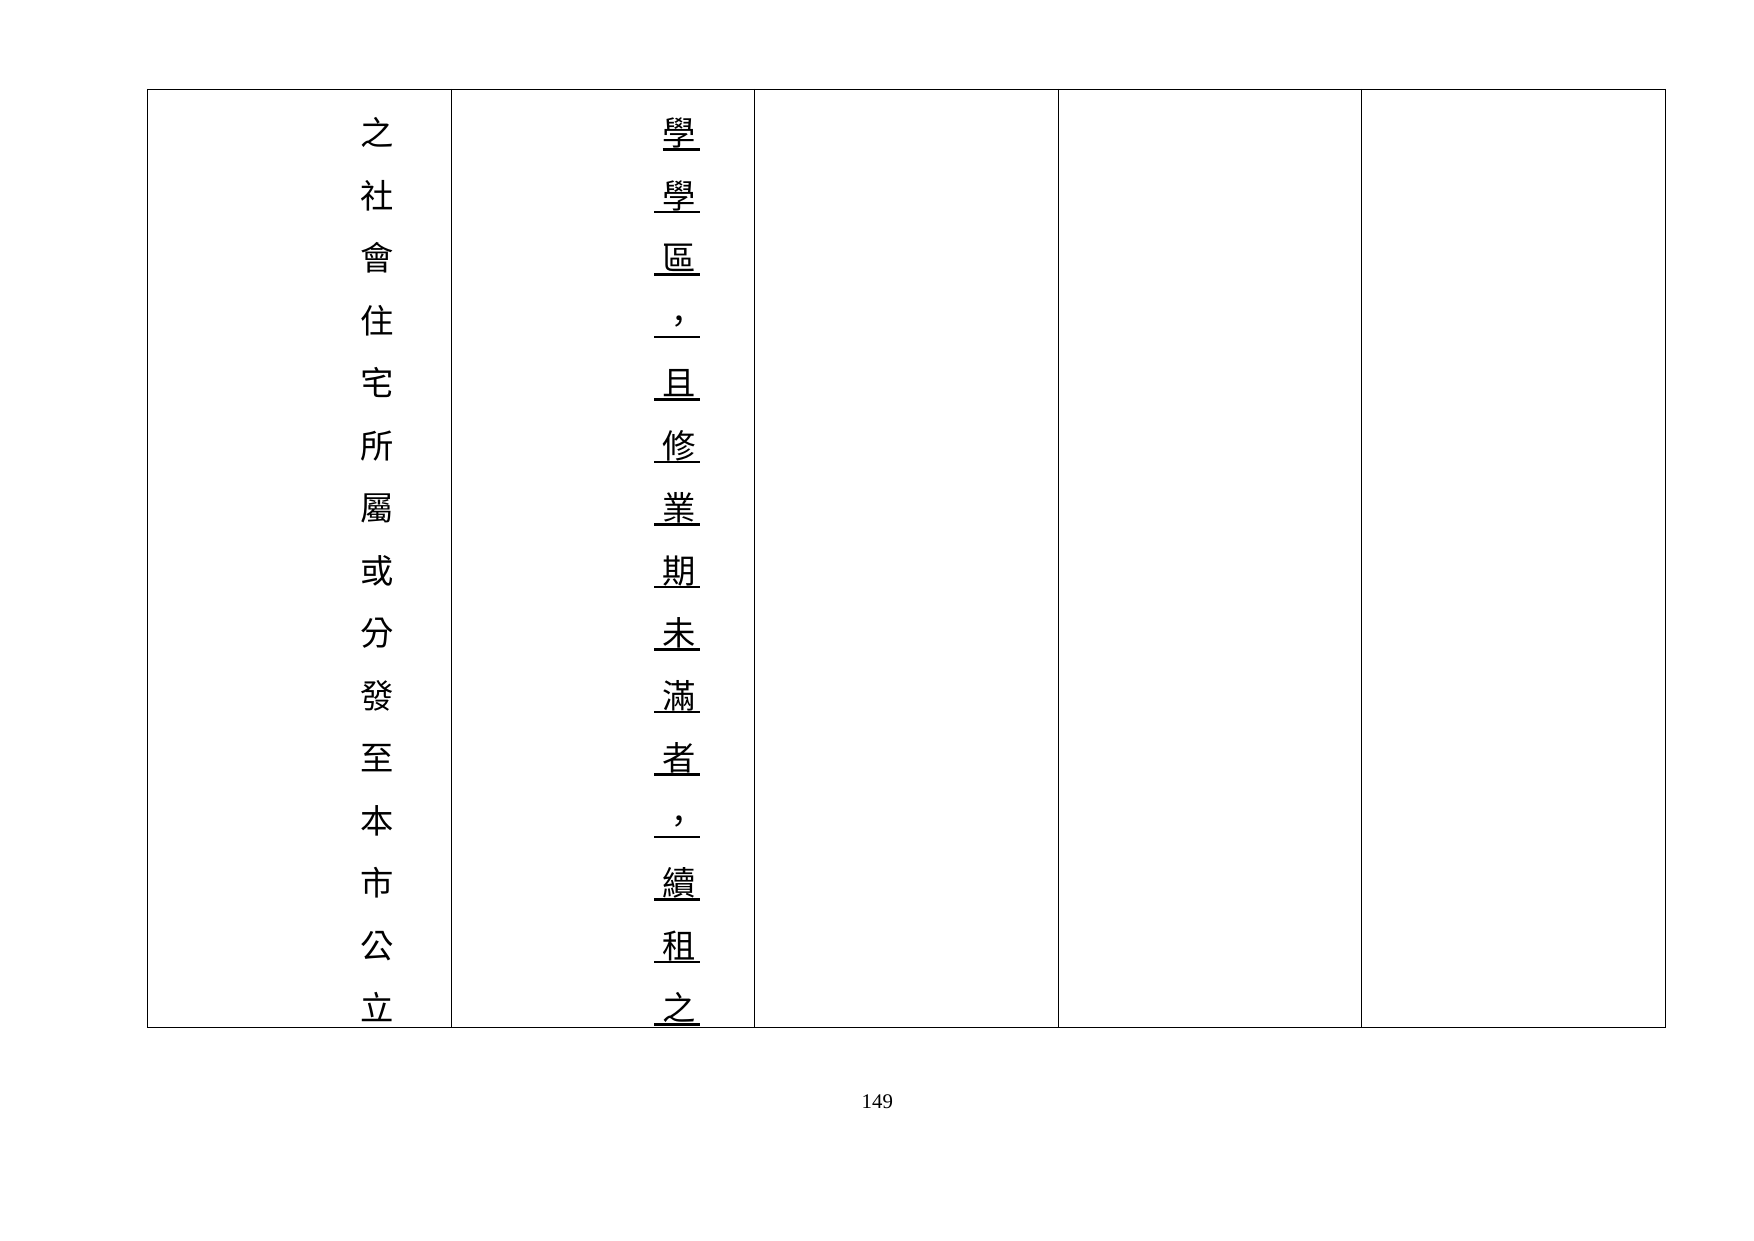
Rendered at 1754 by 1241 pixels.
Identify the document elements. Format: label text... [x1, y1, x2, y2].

table_cell [755, 90, 1058, 1027]
table_cell [1059, 90, 1361, 1027]
table_cell 之社會住宅所屬或分發至本市公立 [148, 90, 451, 1027]
table_cell [1362, 90, 1665, 1027]
table_cell 學學區，且修業期未滿者，續租之 [452, 90, 754, 1027]
